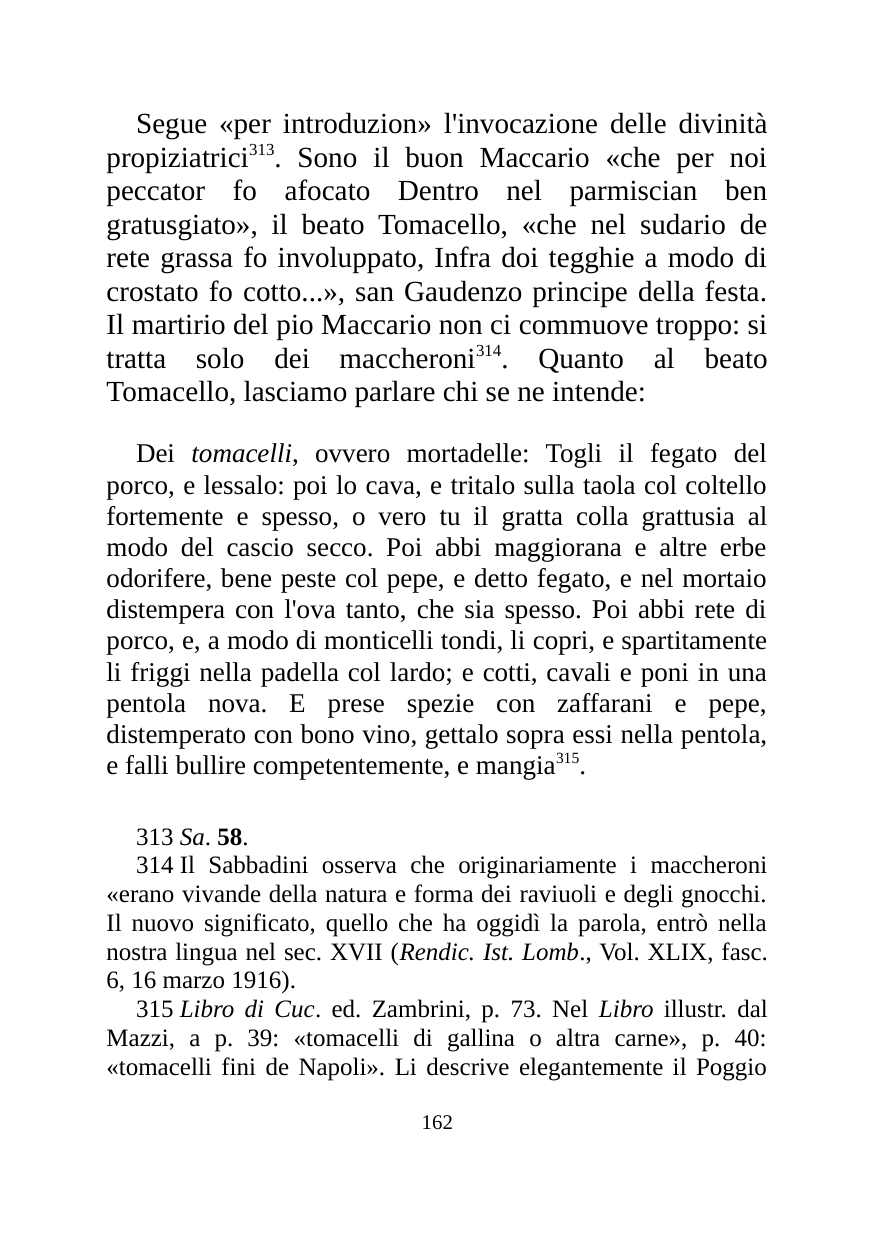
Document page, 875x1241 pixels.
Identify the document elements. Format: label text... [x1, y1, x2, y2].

text Segue «per introduzion» l'invocazione delle divinità propiziatrici. Sono il buon Maccario «che per noi peccator fo afocato Dentro nel parmiscian ben gratusgiato», il beato Tomacello, «che nel sudario de rete grassa fo involuppato, Infra doi tegghie a modo di crostato fo cotto...», san Gaudenzo principe della festa. Il martirio del pio Maccario non ci commuove troppo: si tratta solo dei maccheroni. Quanto al beato Tomacello, lasciamo parlare chi se ne intende: [106, 106, 768, 408]
text Il Sabbadini osserva che originariamente i maccheroni «erano vivande della natura e forma dei raviuoli e degli gnocchi. Il nuovo significato, quello che ha oggidì la parola, entrò nella nostra lingua nel sec. XVII (Rendic. Ist. Lomb., Vol. XLIX, fasc. 6, 16 marzo 1916). [106, 850, 768, 994]
text Dei tomacelli, ovvero mortadelle: Togli il fegato del porco, e lessalo: poi lo cava, e tritalo sulla taola col coltello fortemente e spesso, o vero tu il gratta colla grattusia al modo del cascio secco. Poi abbi maggiorana e altre erbe odorifere, bene peste col pepe, e detto fegato, e nel mortaio distempera con l'ova tanto, che sia spesso. Poi abbi rete di porco, e, a modo di monticelli tondi, li copri, e spartitamente li friggi nella padella col lardo; e cotti, cavali e poni in una pentola nova. E prese spezie con zaffarani e pepe, distemperato con bono vino, gettalo sopra essi nella pentola, e falli bullire competentemente, e mangia. [106, 438, 768, 780]
text Libro di Cuc. ed. Zambrini, p. 73. Nel Libro illustr. dal Mazzi, a p. 39: «tomacelli di gallina o altra carne», p. 40: «tomacelli fini de Napoli». Li descrive elegantemente il Poggio [106, 994, 768, 1080]
text Sa. 58. [106, 822, 768, 850]
